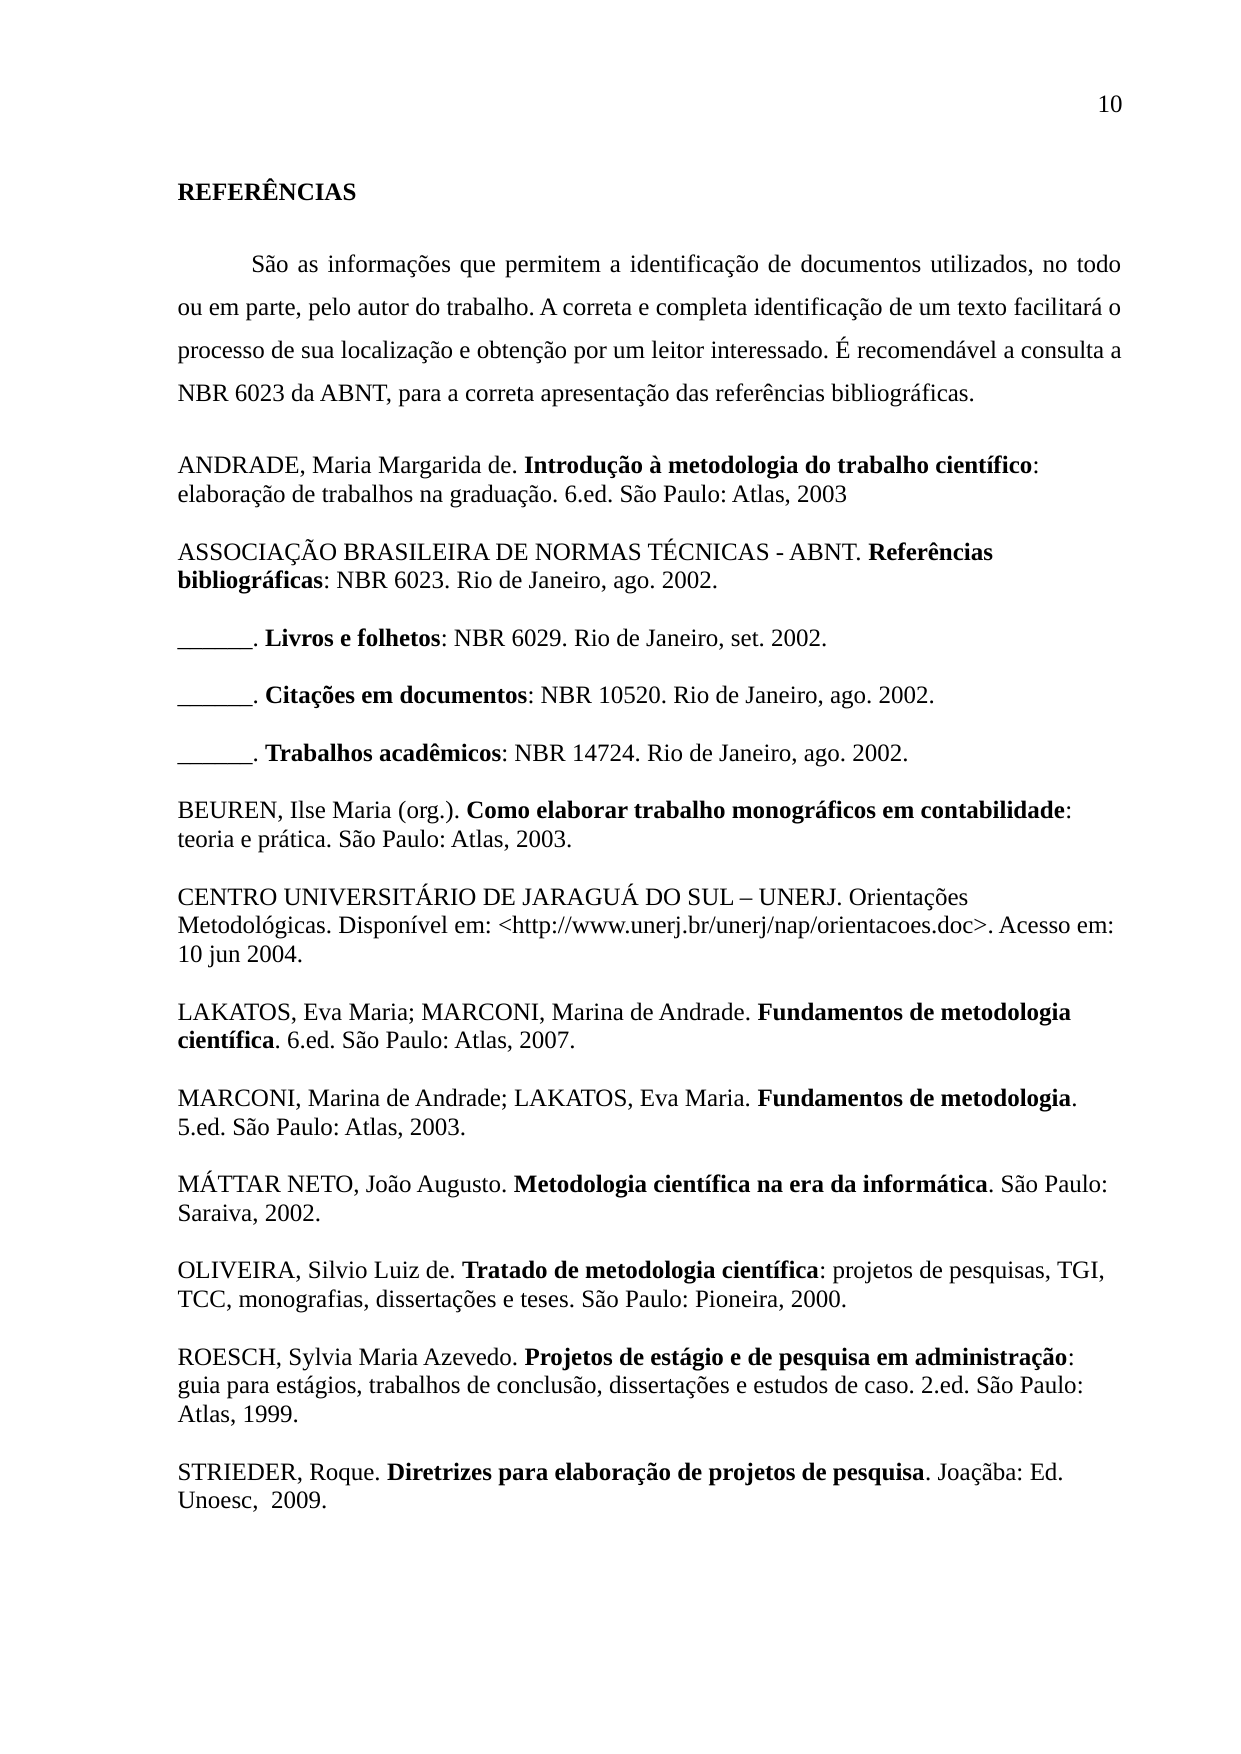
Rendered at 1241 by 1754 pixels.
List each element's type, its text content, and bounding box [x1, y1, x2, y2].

text São as informações que permitem a identificação de documentos utilizados, no todo ou em parte, pelo autor do trabalho. A correta e completa identificação de um texto facilitará o processo de sua localização e obtenção por um leitor interessado. É recomendável a consulta a NBR 6023 da ABNT, para a correta apresentação das referências bibliográficas. [177, 249, 1122, 407]
title referências [177, 177, 1122, 206]
text CENTRO UNIVERSITÁRIO DE JARAGUÁ DO SUL – UNERJ. Orientações Metodológicas. Disponível em: <http://www.unerj.br/unerj/nap/orientacoes.doc>. Acesso em: 10 jun 2004. [177, 882, 1122, 968]
text ROESCH, Sylvia Maria Azevedo. Projetos de estágio e de pesquisa em administração: guia para estágios, trabalhos de conclusão, dissertações e estudos de caso. 2.ed. São Paulo: Atlas, 1999. [177, 1342, 1122, 1428]
text BEUREN, Ilse Maria (org.). Como elaborar trabalho monográficos em contabilidade: teoria e prática. São Paulo: Atlas, 2003. [177, 795, 1122, 853]
text OLIVEIRA, Silvio Luiz de. Tratado de metodologia científica: projetos de pesquisas, TGI, TCC, monografias, dissertações e teses. São Paulo: Pioneira, 2000. [177, 1255, 1122, 1313]
text STRIEDER, Roque. Diretrizes para elaboração de projetos de pesquisa. Joaçãba: Ed. Unoesc, 2009. [177, 1457, 1122, 1514]
text ______. Trabalhos acadêmicos: NBR 14724. Rio de Janeiro, ago. 2002. [177, 738, 1122, 767]
text MÁTTAR NETO, João Augusto. Metodologia científica na era da informática. São Paulo: Saraiva, 2002. [177, 1169, 1122, 1227]
text MARCONI, Marina de Andrade; LAKATOS, Eva Maria. Fundamentos de metodologia. 5.ed. São Paulo: Atlas, 2003. [177, 1083, 1122, 1140]
text ASSOCIAÇÃO BRASILEIRA DE NORMAS TÉCNICAS - ABNT. Referências bibliográficas: NBR 6023. Rio de Janeiro, ago. 2002. [177, 537, 1122, 594]
text ANDRADE, Maria Margarida de. Introdução à metodologia do trabalho científico: elaboração de trabalhos na graduação. 6.ed. São Paulo: Atlas, 2003 [177, 450, 1122, 508]
text LAKATOS, Eva Maria; MARCONI, Marina de Andrade. Fundamentos de metodologia científica. 6.ed. São Paulo: Atlas, 2007. [177, 997, 1122, 1054]
text ______. Citações em documentos: NBR 10520. Rio de Janeiro, ago. 2002. [177, 680, 1122, 709]
text ______. Livros e folhetos: NBR 6029. Rio de Janeiro, set. 2002. [177, 623, 1122, 652]
